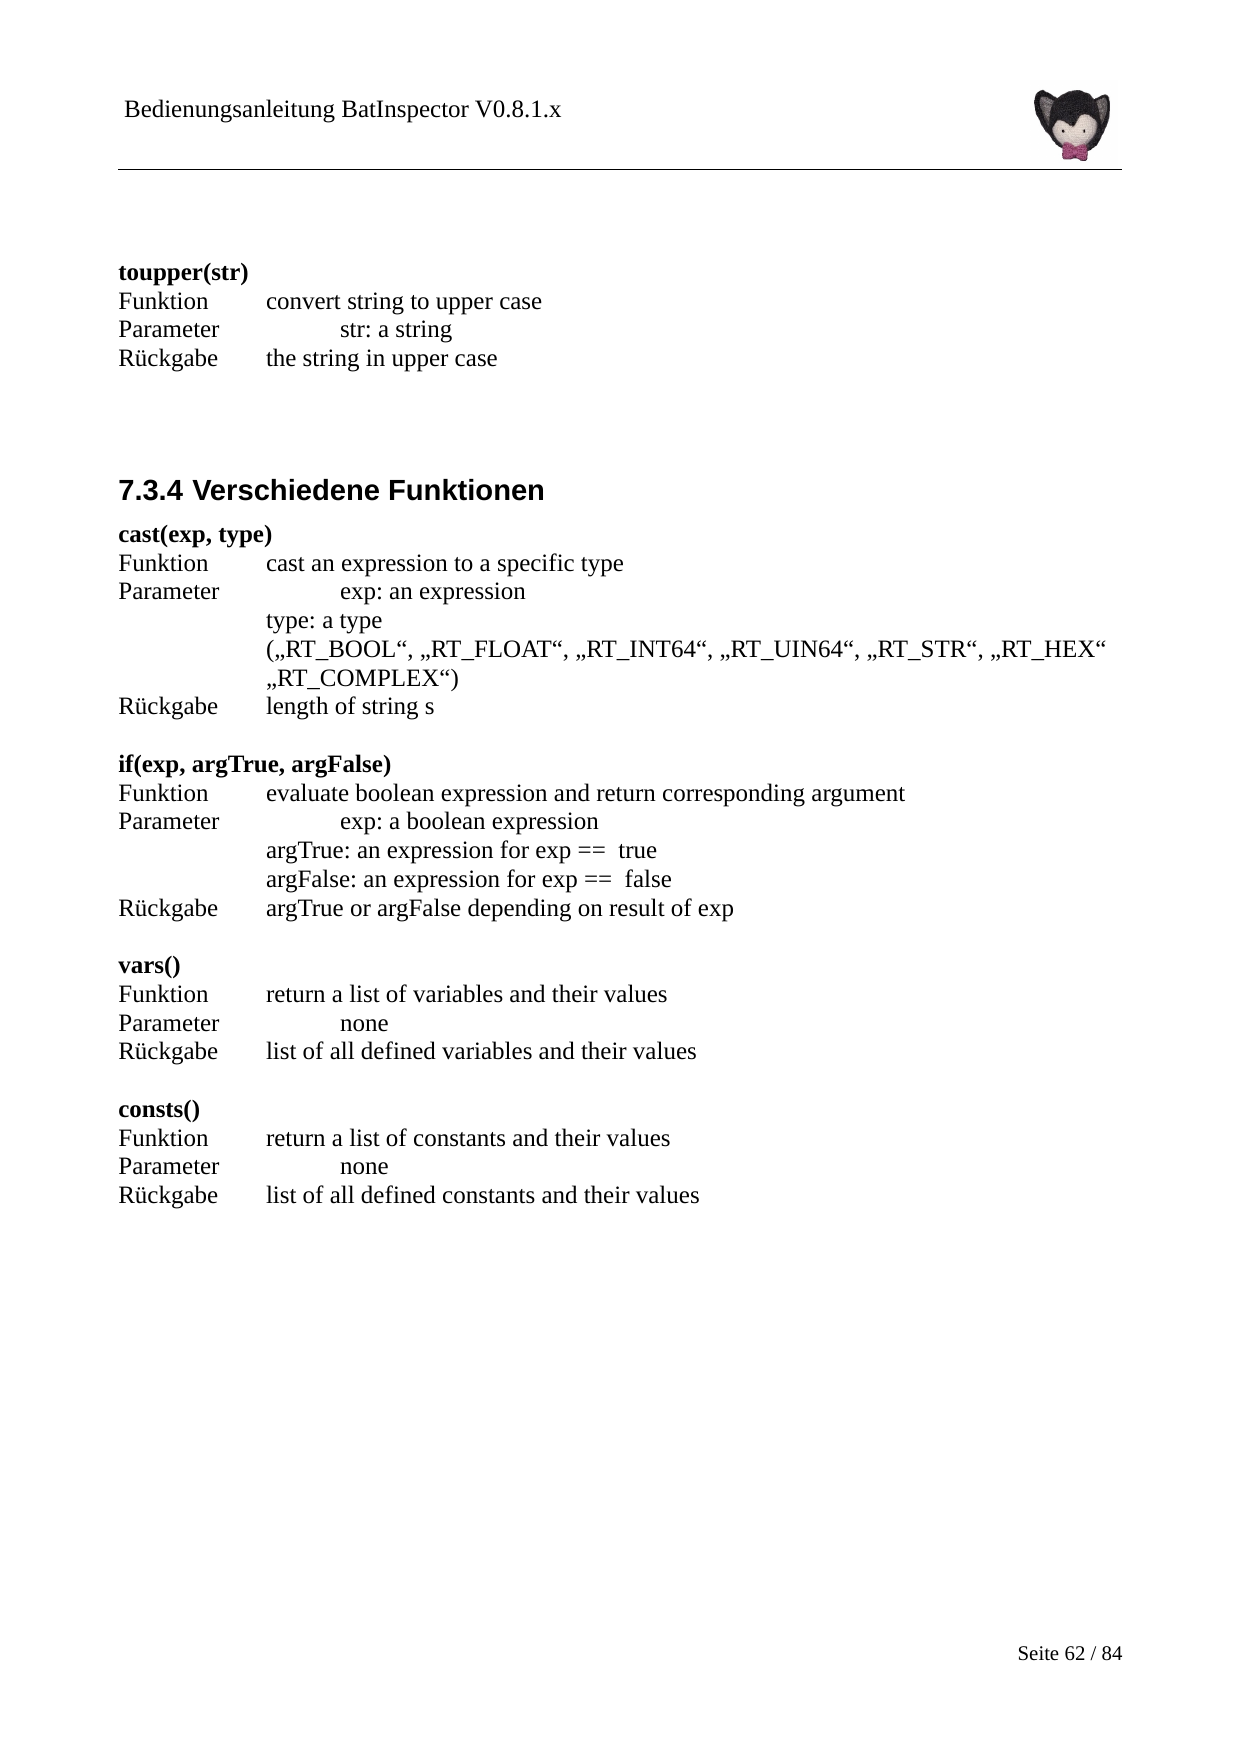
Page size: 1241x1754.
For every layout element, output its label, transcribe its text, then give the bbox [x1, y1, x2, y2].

text vars() [118, 950, 1122, 979]
text Rückgabe list of all defined constants and their values [118, 1180, 1122, 1209]
text Rückgabe length of string s [118, 691, 1122, 720]
text toupper(str) [118, 257, 1122, 286]
text Funktion return a list of variables and their values [118, 979, 1122, 1008]
text Funktion convert string to upper case [118, 286, 1122, 314]
text Parameter exp: a boolean expression argTrue: an expression for exp == true argFalse: an expression for exp == false Rückgabe argTrue or argFalse depending on result of exp [118, 806, 1122, 921]
text Rückgabe list of all defined variables and their values [118, 1036, 1122, 1065]
text Parameter none [118, 1008, 1122, 1036]
text Parameter none [118, 1151, 1122, 1180]
subtitle Verschiedene Funktionen [118, 473, 1122, 506]
text Parameter str: a string Rückgabe the string in upper case [118, 314, 1122, 372]
picture [1030, 80, 1119, 169]
text consts() [118, 1094, 1122, 1123]
text Funktion return a list of constants and their values [118, 1123, 1122, 1151]
text Funktion evaluate boolean expression and return corresponding argument [118, 778, 1122, 806]
text Funktion cast an expression to a specific type [118, 548, 1122, 576]
text Parameter exp: an expression type: a type („RT_BOOL“, „RT_FLOAT“, „RT_INT64“, „RT_UIN64“, „RT_STR“, „RT_HEX“ „RT_COMPLEX“) [118, 576, 1122, 691]
text if(exp, argTrue, argFalse) [118, 749, 1122, 778]
text cast(exp, type) [118, 519, 1122, 548]
